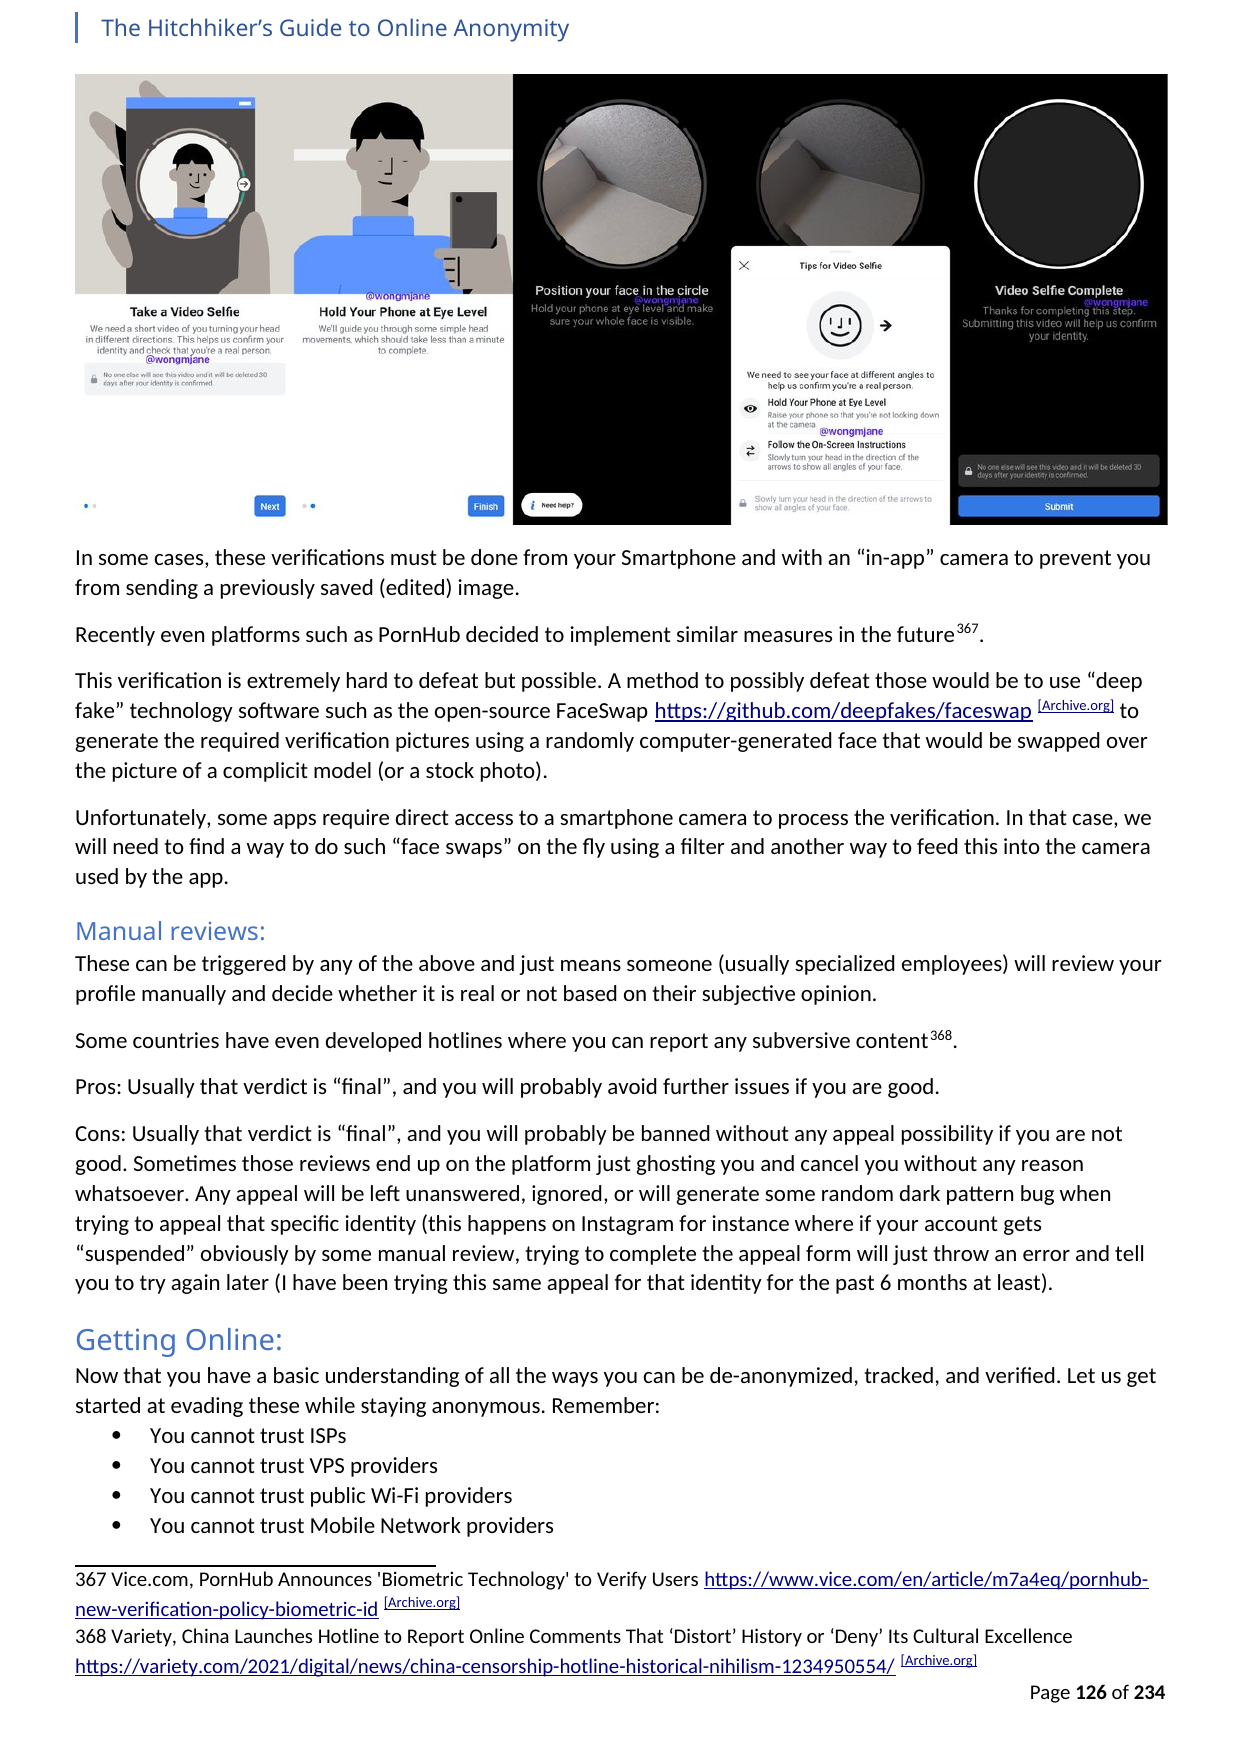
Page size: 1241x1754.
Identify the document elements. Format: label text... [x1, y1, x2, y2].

text Cons: Usually that verdict is “final”, and you will probably be banned without any appeal possibility if you are not good. Sometimes those reviews end up on the platform just ghosting you and cancel you without any reason whatsoever. Any appeal will be left unanswered, ignored, or will generate some random dark pattern bug when trying to appeal that specific identity (this happens on Instagram for instance where if your account gets “suspended” obviously by some manual review, trying to complete the appeal form will just throw an error and tell you to try again later (I have been trying this same appeal for that identity for the past 6 months at least). [75, 1119, 1165, 1297]
text This verification is extremely hard to defeat but possible. A method to possibly defeat those would be to use “deep fake” technology software such as the open-source FaceSwap https://github.com/deepfakes/faceswap [Archive.org] to generate the required verification pictures using a randomly computer-generated face that would be swapped over the picture of a complicit model (or a stock photo). [75, 666, 1165, 784]
list You cannot trust VPS providers [112, 1451, 1165, 1479]
text Variety, China Launches Hotline to Report Online Comments That ‘Distort’ History or ‘Deny’ Its Cultural Excellence https://variety.com/2021/digital/news/china-censorship-hotline-historical-nihilism-1234950554/ [Archive.org] [75, 1624, 1165, 1679]
text These can be triggered by any of the above and just means someone (usually specialized employees) will review your profile manually and decide whether it is real or not based on their subjective opinion. [75, 949, 1165, 1007]
text Pros: Usually that verdict is “final”, and you will probably avoid further issues if you are good. [75, 1072, 1165, 1101]
subtitle Manual reviews: [75, 913, 1165, 947]
text Recently even platforms such as PornHub decided to implement similar measures in the future. [75, 620, 1165, 648]
picture [75, 74, 1168, 525]
text Unfortunately, some apps require direct access to a smartphone camera to process the verification. In that case, we will need to find a way to do such “face swaps” on the fly using a filter and another way to feed this into the camera used by the app. [75, 803, 1165, 890]
text Vice.com, PornHub Announces 'Biometric Technology' to Verify Users https://www.vice.com/en/article/m7a4eq/pornhub-new-verification-policy-biometric-id [Archive.org] [75, 1566, 1165, 1622]
list You cannot trust Mobile Network providers [112, 1511, 1165, 1539]
list You cannot trust public Wi-Fi providers [112, 1481, 1165, 1509]
text In some cases, these verifications must be done from your Smartphone and with an “in-app” camera to prevent you from sending a previously saved (edited) image. [75, 543, 1165, 601]
subtitle Getting Online: [75, 1319, 1165, 1359]
text Some countries have even developed hotlines where you can report any subversive content. [75, 1026, 1165, 1054]
text Now that you have a basic understanding of all the ways you can be de-anonymized, tracked, and verified. Let us get started at evading these while staying anonymous. Remember: [75, 1362, 1165, 1419]
list You cannot trust ISPs [112, 1421, 1165, 1449]
